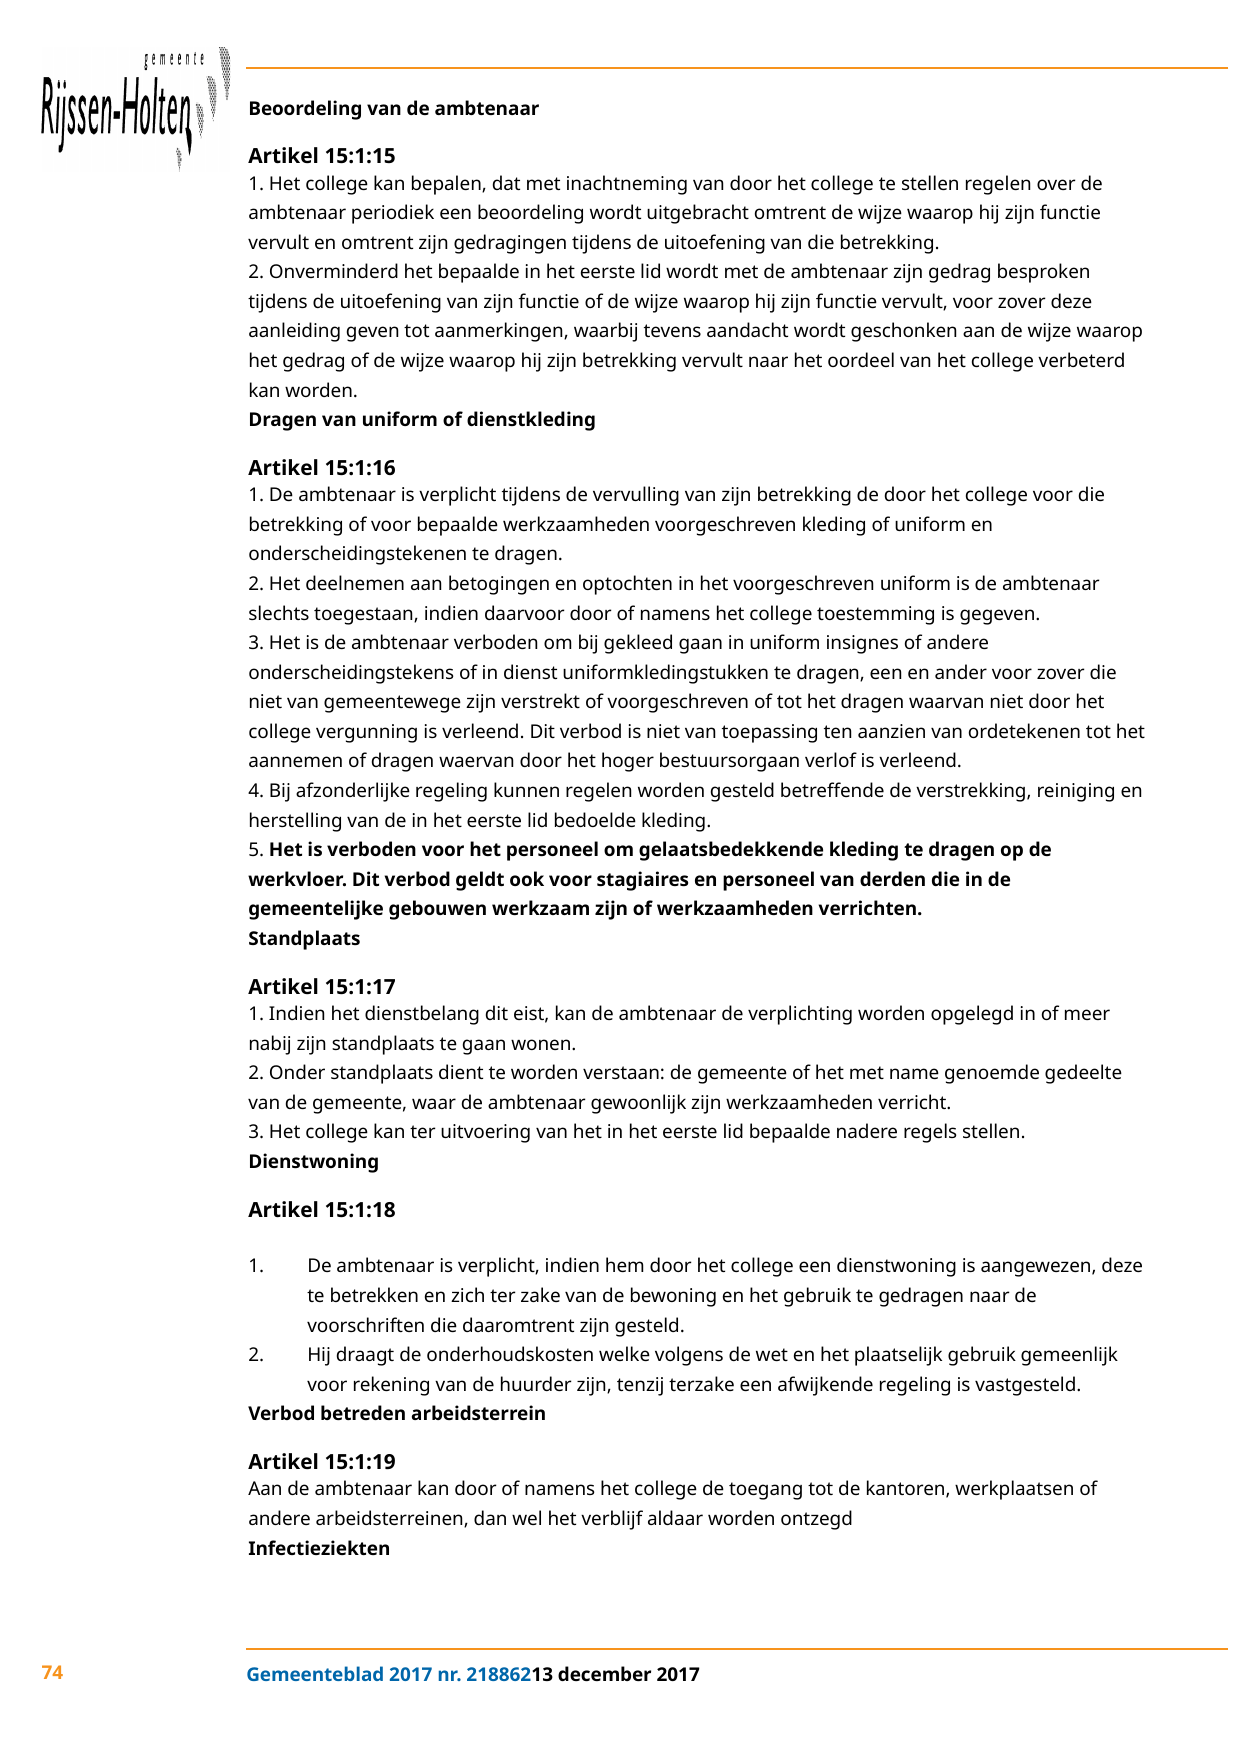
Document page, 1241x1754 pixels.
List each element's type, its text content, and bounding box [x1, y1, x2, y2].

text Beoordeling van de ambtenaar [248, 95, 1152, 121]
text Verbod betreden arbeidsterrein [248, 1401, 1152, 1426]
text Artikel 15:1:18 [248, 1195, 1152, 1223]
text 3. Het is de ambtenaar verboden om bij gekleed gaan in uniform insignes of andere onderscheidingstekens of in dienst uniformkledingstukken te dragen, een en ander voor zover die niet van gemeentewege zijn verstrekt of voorgeschreven of tot het dragen waarvan niet door het college vergunning is verleend. Dit verbod is niet van toepassing ten aanzien van ordetekenen tot het aannemen of dragen waervan door het hoger bestuursorgaan verlof is verleend. [248, 629, 1152, 773]
text Aan de ambtenaar kan door of namens het college de toegang tot de kantoren, werkplaatsen of andere arbeidsterreinen, dan wel het verblijf aldaar worden ontzegd [248, 1476, 1152, 1531]
text Artikel 15:1:19 [248, 1447, 1152, 1476]
text 5. Het is verboden voor het personeel om gelaatsbedekkende kleding te dragen op de werkvloer. Dit verbod geldt ook voor stagiaires en personeel van derden die in de gemeentelijke gebouwen werkzaam zijn of werkzaamheden verrichten. [248, 836, 1152, 921]
picture [41, 47, 231, 172]
text Artikel 15:1:17 [248, 972, 1152, 1000]
text 2. Het deelnemen aan betogingen en optochten in het voorgeschreven uniform is de ambtenaar slechts toegestaan, indien daarvoor door of namens het college toestemming is gegeven. [248, 570, 1152, 626]
text Artikel 15:1:15 [248, 141, 1152, 170]
text 3. Het college kan ter uitvoering van het in het eerste lid bepaalde nadere regels stellen. [248, 1118, 1152, 1144]
text Infectieziekten [248, 1535, 1152, 1561]
text Dragen van uniform of dienstkleding [248, 406, 1152, 432]
text Dienstwoning [248, 1148, 1152, 1174]
text 1. Het college kan bepalen, dat met inachtneming van door het college te stellen regelen over de ambtenaar periodiek een beoordeling wordt uitgebracht omtrent de wijze waarop hij zijn functie vervult en omtrent zijn gedragingen tijdens de uitoefening van die betrekking. [248, 170, 1152, 255]
list Hij draagt de onderhoudskosten welke volgens de wet en het plaatselijk gebruik gemeenlijk voor rekening van de huurder zijn, tenzij terzake een afwijkende regeling is vastgesteld. [248, 1341, 1152, 1397]
list De ambtenaar is verplicht, indien hem door het college een dienstwoning is aangewezen, deze te betrekken en zich ter zake van de bewoning en het gebruik te gedragen naar de voorschriften die daaromtrent zijn gesteld. [248, 1253, 1152, 1338]
text 2. Onder standplaats dient te worden verstaan: de gemeente of het met name genoemde gedeelte van de gemeente, waar de ambtenaar gewoonlijk zijn werkzaamheden verricht. [248, 1059, 1152, 1115]
text Standplaats [248, 925, 1152, 951]
text 1. Indien het dienstbelang dit eist, kan de ambtenaar de verplichting worden opgelegd in of meer nabij zijn standplaats te gaan wonen. [248, 1000, 1152, 1056]
text 1. De ambtenaar is verplicht tijdens de vervulling van zijn betrekking de door het college voor die betrekking of voor bepaalde werkzaamheden voorgeschreven kleding of uniform en onderscheidingstekenen te dragen. [248, 481, 1152, 566]
text 2. Onverminderd het bepaalde in het eerste lid wordt met de ambtenaar zijn gedrag besproken tijdens de uitoefening van zijn functie of de wijze waarop hij zijn functie vervult, voor zover deze aanleiding geven tot aanmerkingen, waarbij tevens aandacht wordt geschonken aan de wijze waarop het gedrag of de wijze waarop hij zijn betrekking vervult naar het oordeel van het college verbeterd kan worden. [248, 258, 1152, 403]
text Artikel 15:1:16 [248, 453, 1152, 481]
text 4. Bij afzonderlijke regeling kunnen regelen worden gesteld betreffende de verstrekking, reiniging en herstelling van de in het eerste lid bedoelde kleding. [248, 777, 1152, 833]
